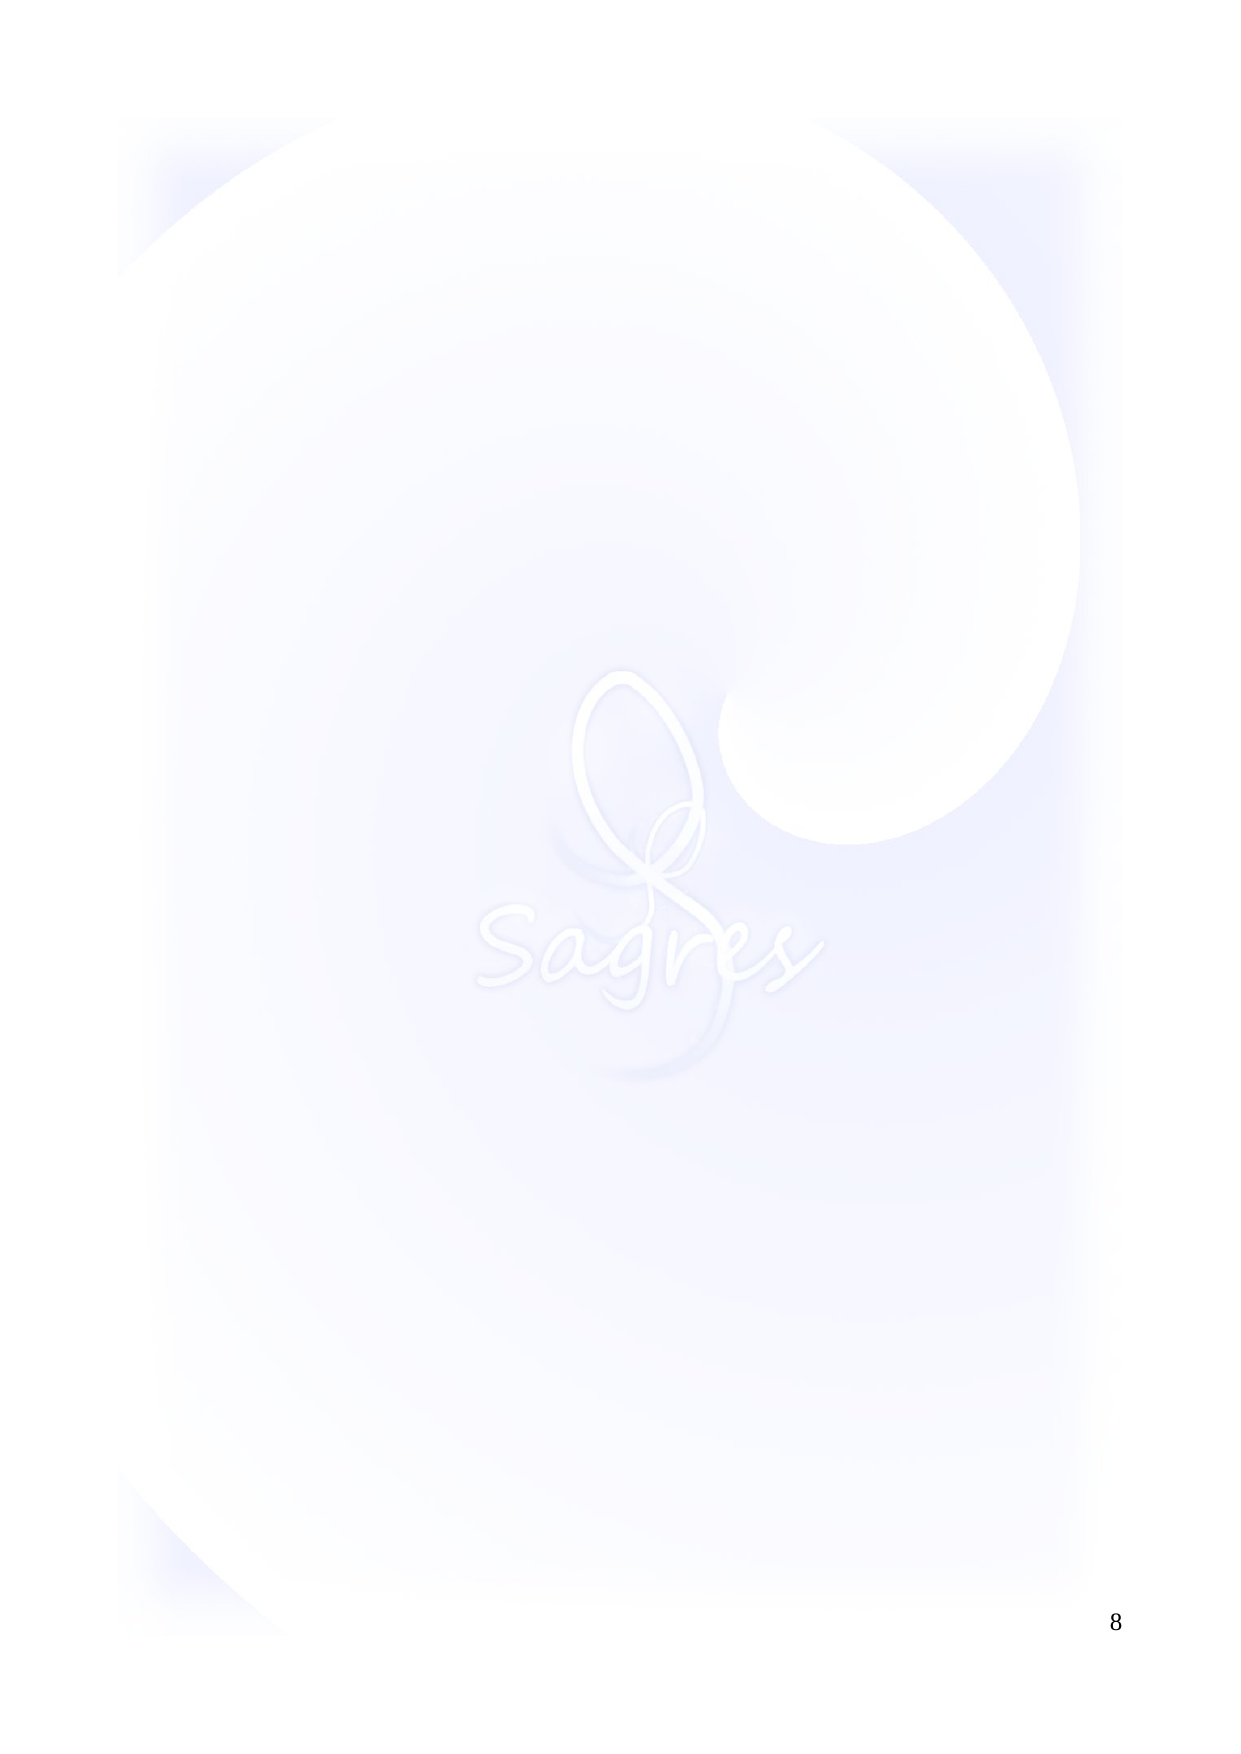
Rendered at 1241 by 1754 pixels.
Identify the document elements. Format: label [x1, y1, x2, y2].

picture [118, 118, 1122, 1636]
